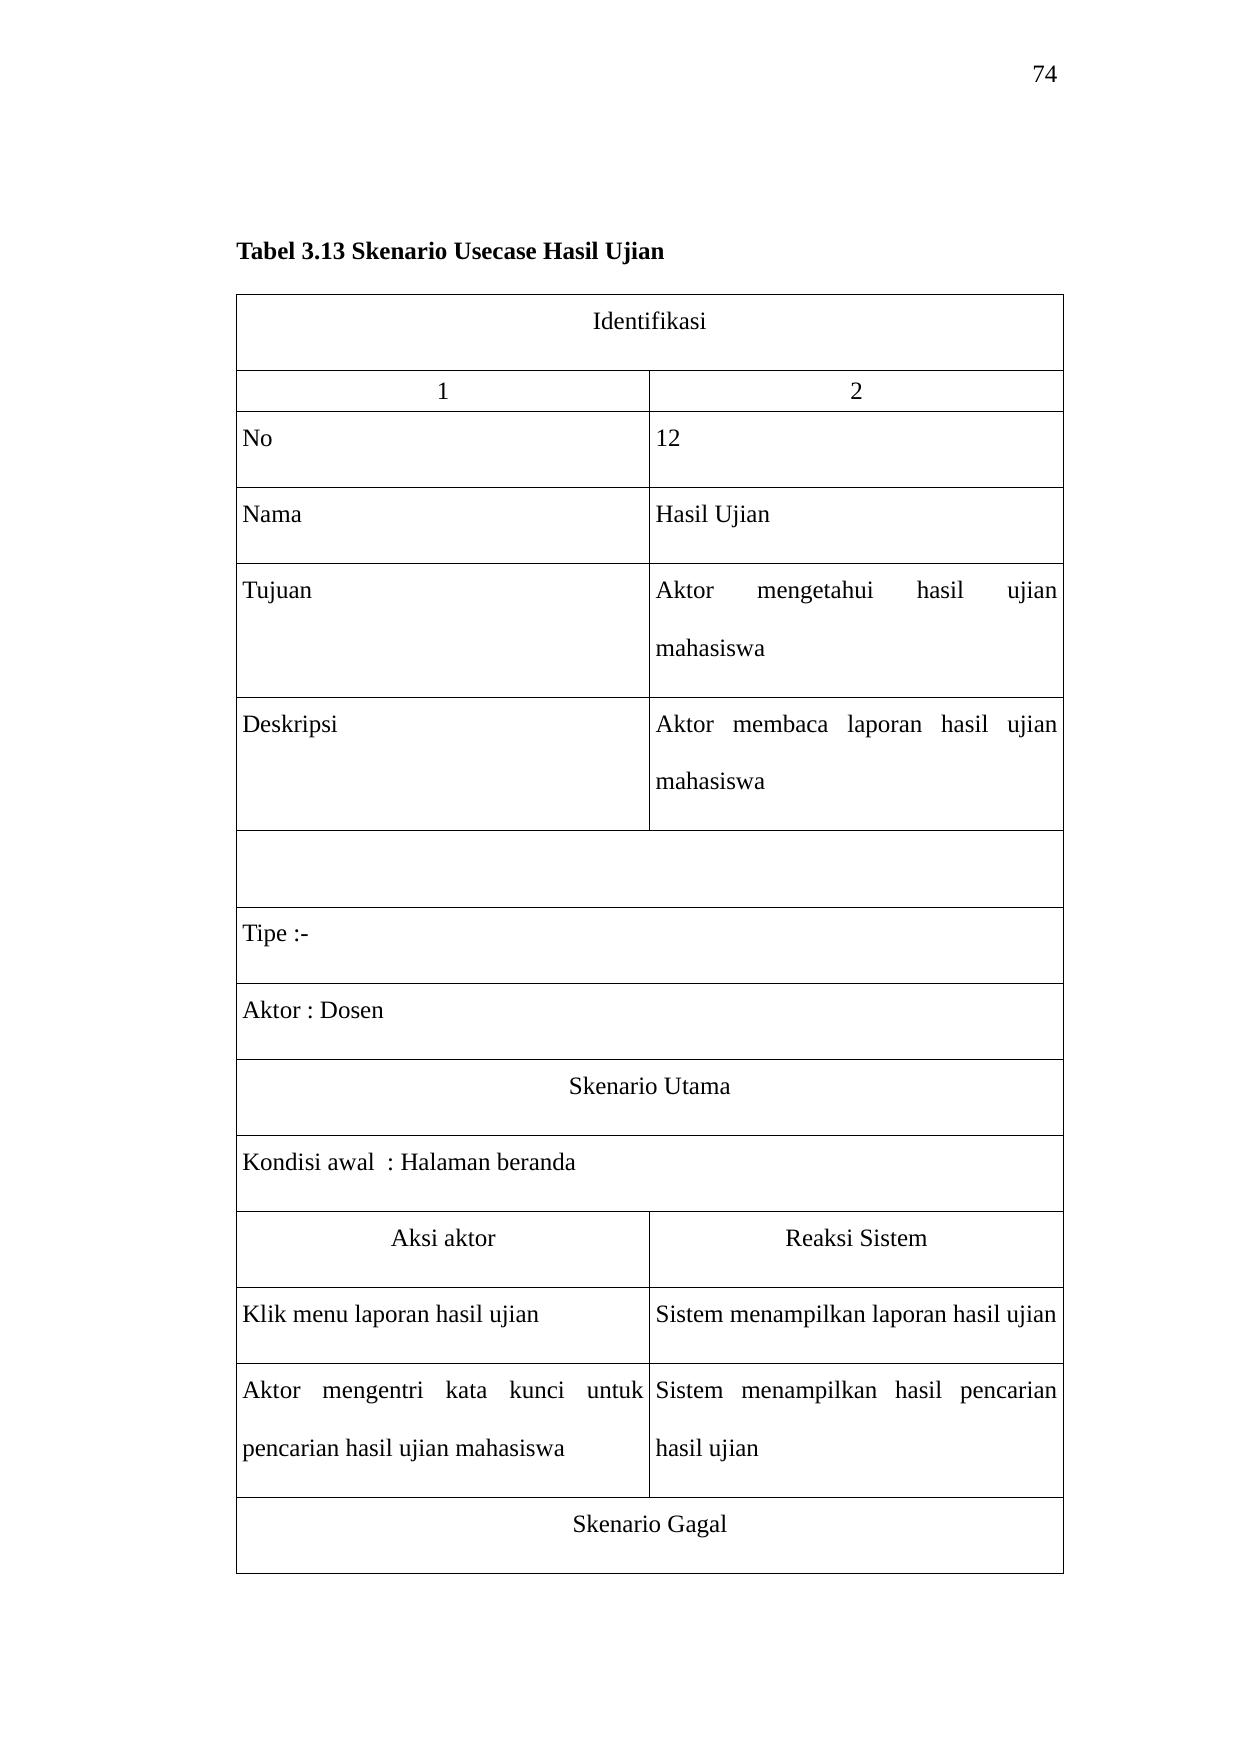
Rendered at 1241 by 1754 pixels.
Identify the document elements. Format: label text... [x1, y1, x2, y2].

table_cell Aktor mengentri kata kunci untuk pencarian hasil ujian mahasiswa [237, 1364, 649, 1497]
table_cell Aktor mengetahui hasil ujian mahasiswa [650, 564, 1063, 697]
table_cell Klik menu laporan hasil ujian [237, 1288, 649, 1363]
table_cell Sistem menampilkan laporan hasil ujian [650, 1288, 1063, 1363]
table_cell Hasil Ujian [650, 488, 1063, 563]
table_header Identifikasi [237, 295, 1063, 370]
table_cell Aktor : Dosen [237, 984, 1063, 1059]
table_cell Reaksi Sistem [650, 1212, 1063, 1287]
table_cell Deskripsi [237, 698, 649, 830]
table_cell Skenario Gagal [237, 1498, 1063, 1573]
table_cell Aktor membaca laporan hasil ujian mahasiswa [650, 698, 1063, 830]
table_cell Skenario Utama [237, 1060, 1063, 1135]
table_cell Sistem menampilkan hasil pencarian hasil ujian [650, 1364, 1063, 1497]
table_cell [237, 831, 1063, 906]
text Tabel 3.13 Skenario Usecase Hasil Ujian [236, 236, 1063, 265]
table_cell 1 [237, 371, 649, 411]
table_cell No [237, 412, 649, 487]
table_cell Kondisi awal : Halaman beranda [237, 1136, 1063, 1211]
table_cell Nama [237, 488, 649, 563]
table_cell Aksi aktor [237, 1212, 649, 1287]
table_cell 12 [650, 412, 1063, 487]
table_cell Tujuan [237, 564, 649, 697]
table_cell Tipe :- [237, 908, 1063, 982]
table_cell 2 [650, 371, 1063, 411]
